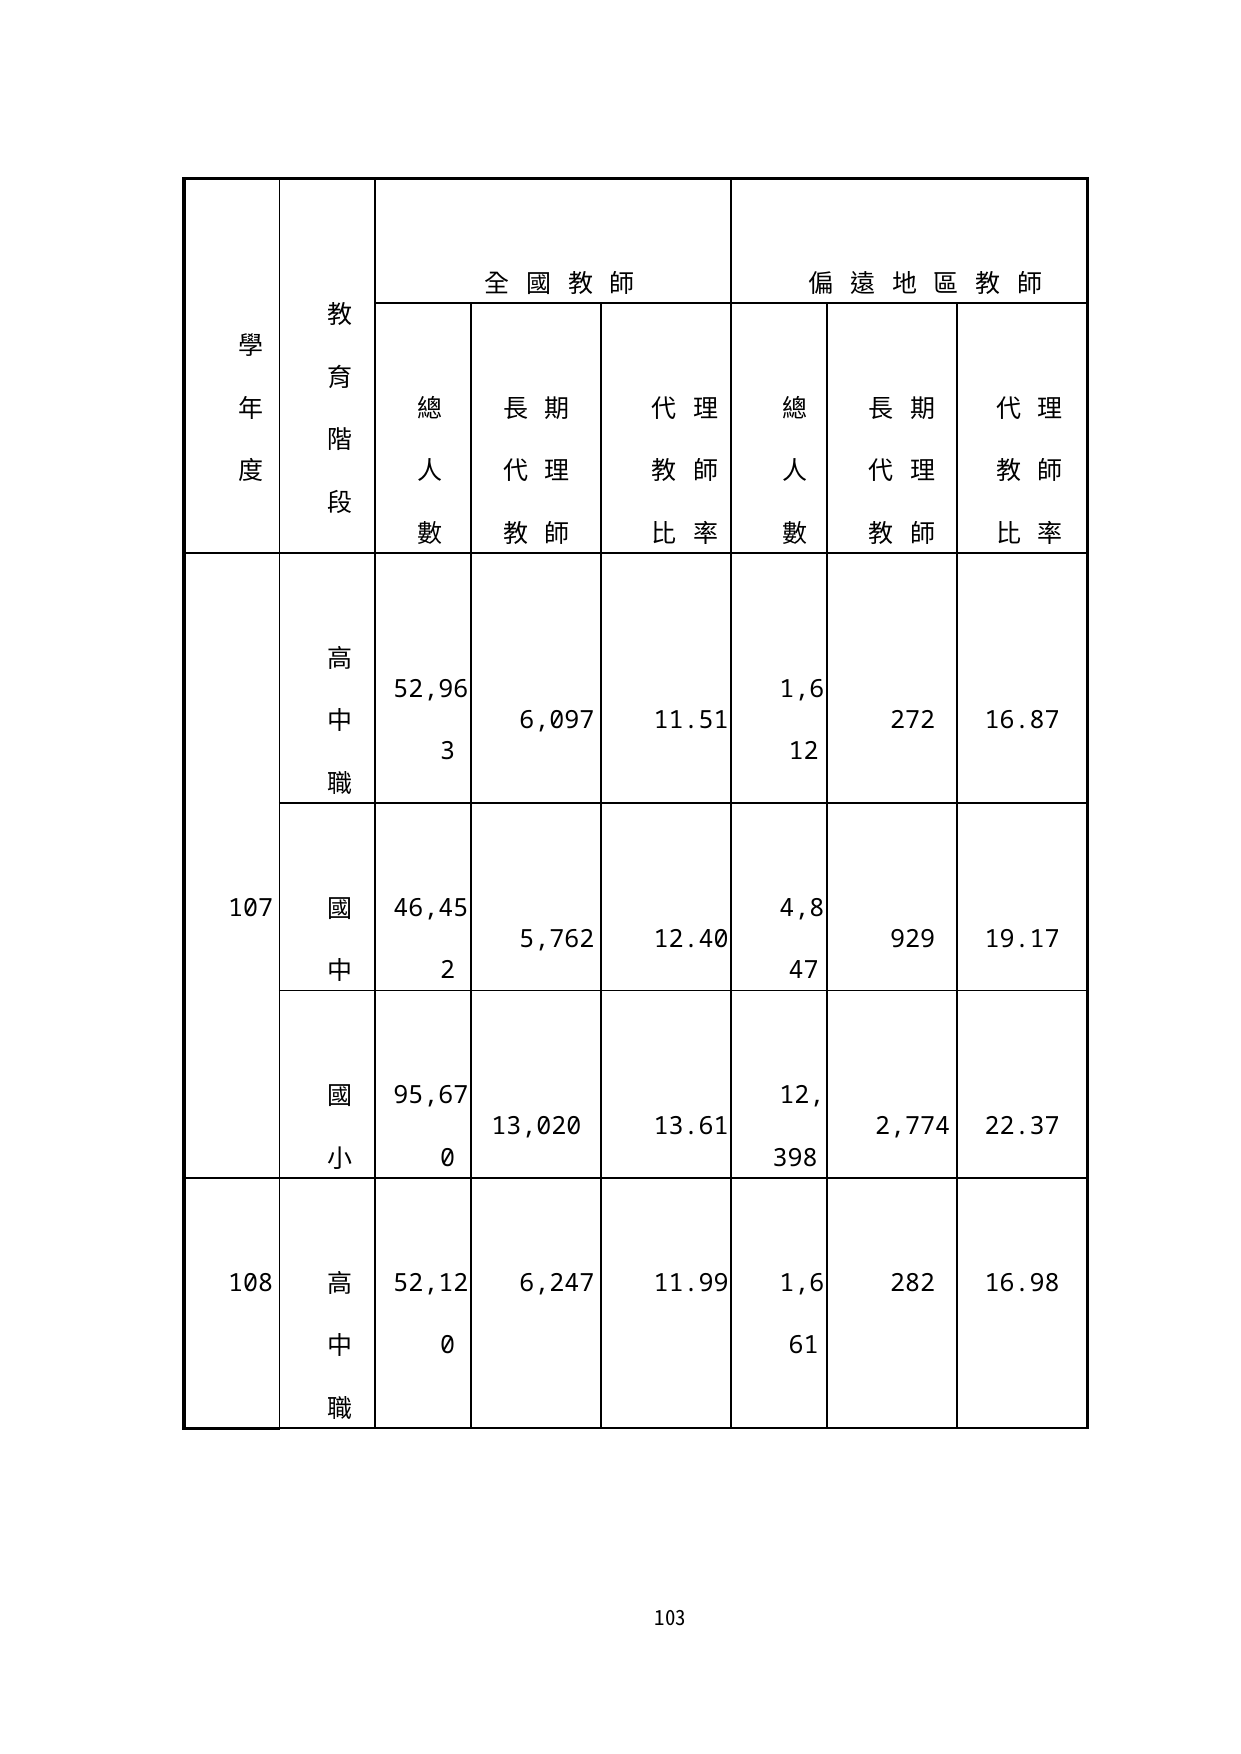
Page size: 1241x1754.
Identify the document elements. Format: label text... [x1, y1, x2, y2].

table_cell 13.61 [602, 991, 730, 1177]
table_cell 高中職 [280, 1179, 374, 1427]
table_cell 107 [186, 554, 279, 1177]
table_cell 6,247 [472, 1179, 600, 1427]
table_header 學年度 [186, 180, 279, 552]
table_cell 總人數 [376, 304, 470, 552]
table_cell 929 [828, 804, 956, 990]
table_header 教育階段 [280, 180, 374, 552]
table_cell 22.37 [958, 991, 1086, 1177]
table_cell 19.17 [958, 804, 1086, 990]
table_cell 13,020 [472, 991, 600, 1177]
table_cell 高中職 [280, 554, 374, 802]
table_cell 46,452 [376, 804, 470, 990]
table_cell 95,670 [376, 991, 470, 1177]
table_cell 代理教師比率 [602, 304, 730, 552]
table_cell 4,847 [732, 804, 826, 990]
table_cell 52,120 [376, 1179, 470, 1427]
table_cell 272 [828, 554, 956, 802]
table_cell 6,097 [472, 554, 600, 802]
table_cell 12.40 [602, 804, 730, 990]
table_cell 12,398 [732, 991, 826, 1177]
table_cell 國小 [280, 991, 374, 1177]
table_header 全國教師 [376, 180, 730, 302]
table_cell 1,661 [732, 1179, 826, 1427]
table_cell 16.87 [958, 554, 1086, 802]
table_cell 282 [828, 1179, 956, 1427]
table_cell 52,963 [376, 554, 470, 802]
table_cell 11.99 [602, 1179, 730, 1427]
table_cell 11.51 [602, 554, 730, 802]
table_cell 1,612 [732, 554, 826, 802]
table_cell 長期代理教師 [828, 304, 956, 552]
table_cell 16.98 [958, 1179, 1086, 1427]
table_cell 108 [186, 1179, 279, 1427]
table_cell 國中 [280, 804, 374, 990]
table_cell 5,762 [472, 804, 600, 990]
table_cell 長期代理教師 [472, 304, 600, 552]
table_cell 總人數 [732, 304, 826, 552]
table_cell 2,774 [828, 991, 956, 1177]
table_cell 代理教師比率 [958, 304, 1086, 552]
table_header 偏遠地區教師 [732, 180, 1086, 302]
